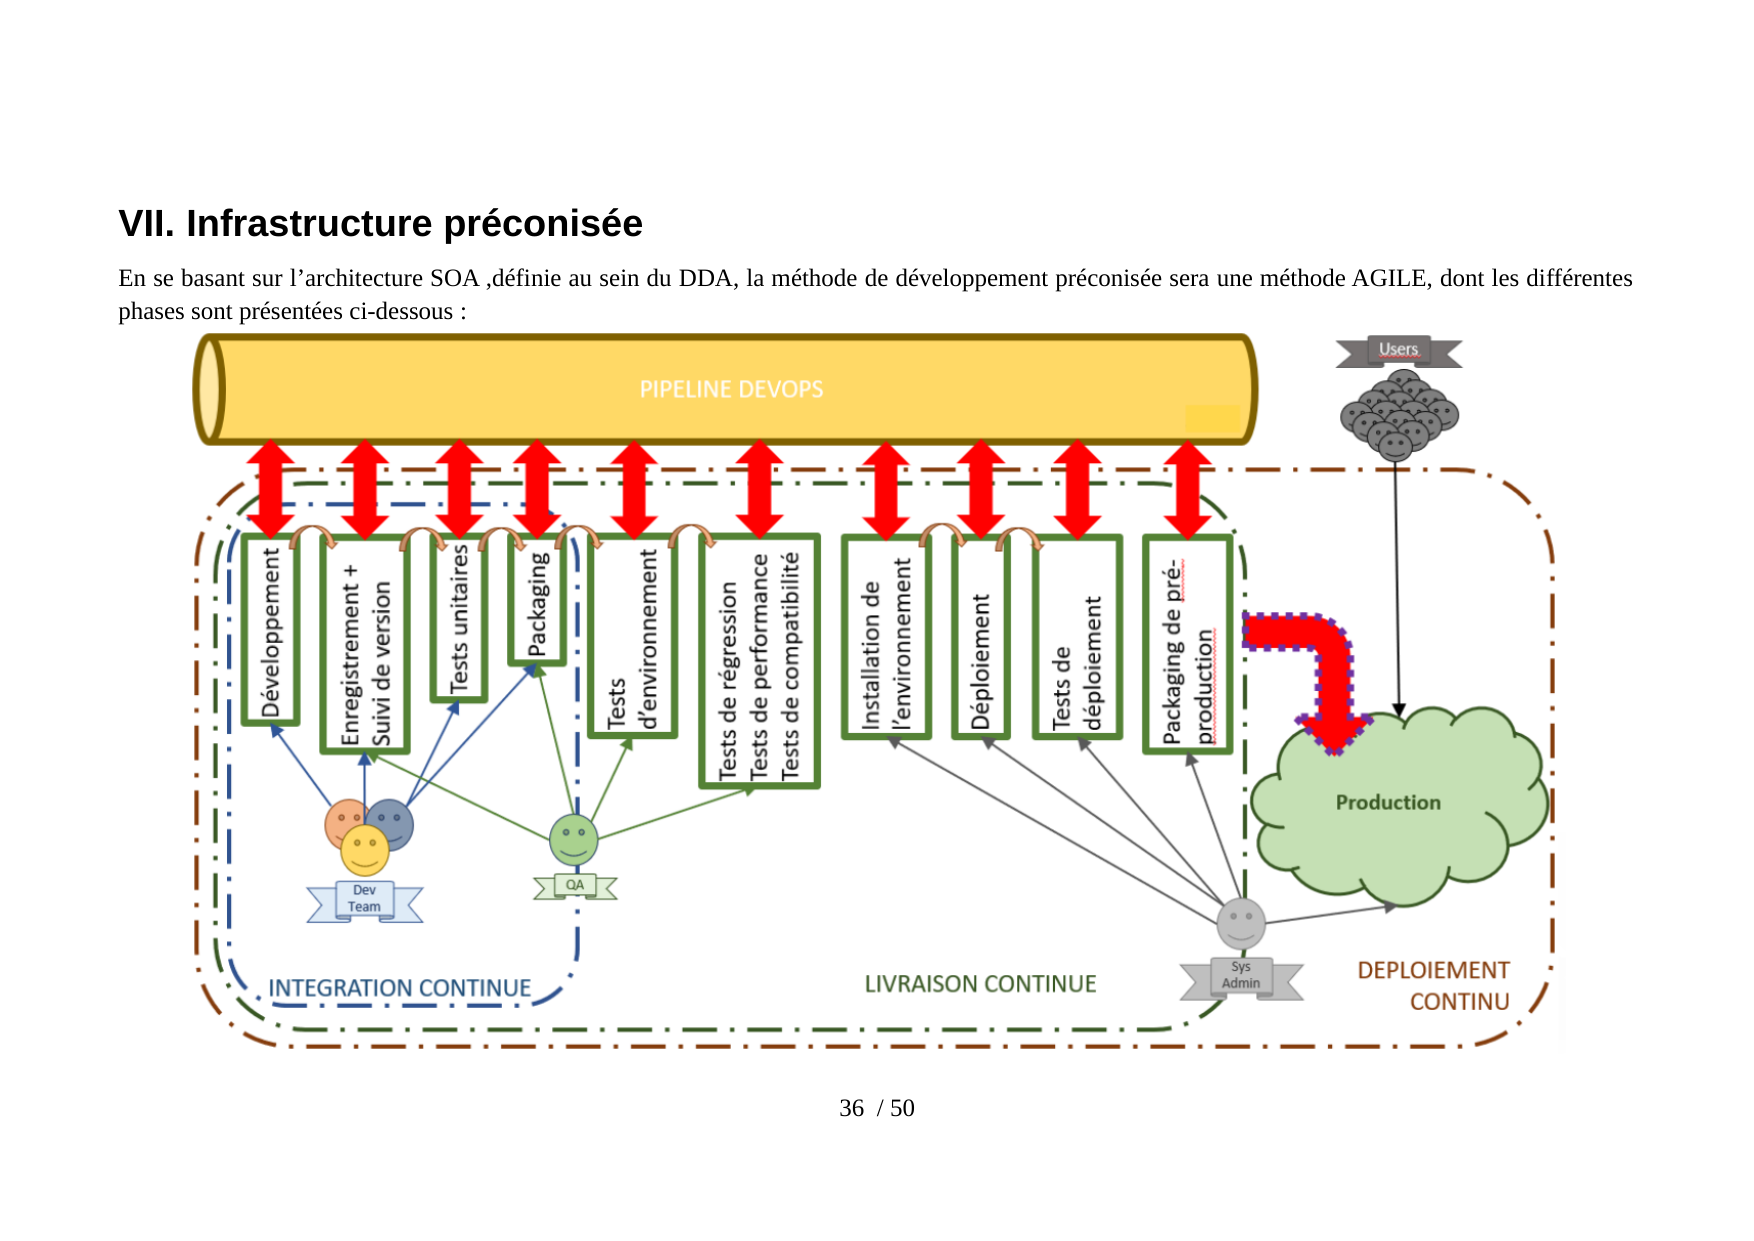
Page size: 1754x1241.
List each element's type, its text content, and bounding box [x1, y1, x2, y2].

picture [187, 329, 1567, 1054]
subtitle Infrastructure préconisée [118, 201, 1636, 245]
text En se basant sur l’architecture SOA ,définie au sein du DDA, la méthode de développement préconisée sera une méthode AGILE, dont les différentes phases sont présentées ci-dessous : [118, 263, 1636, 325]
